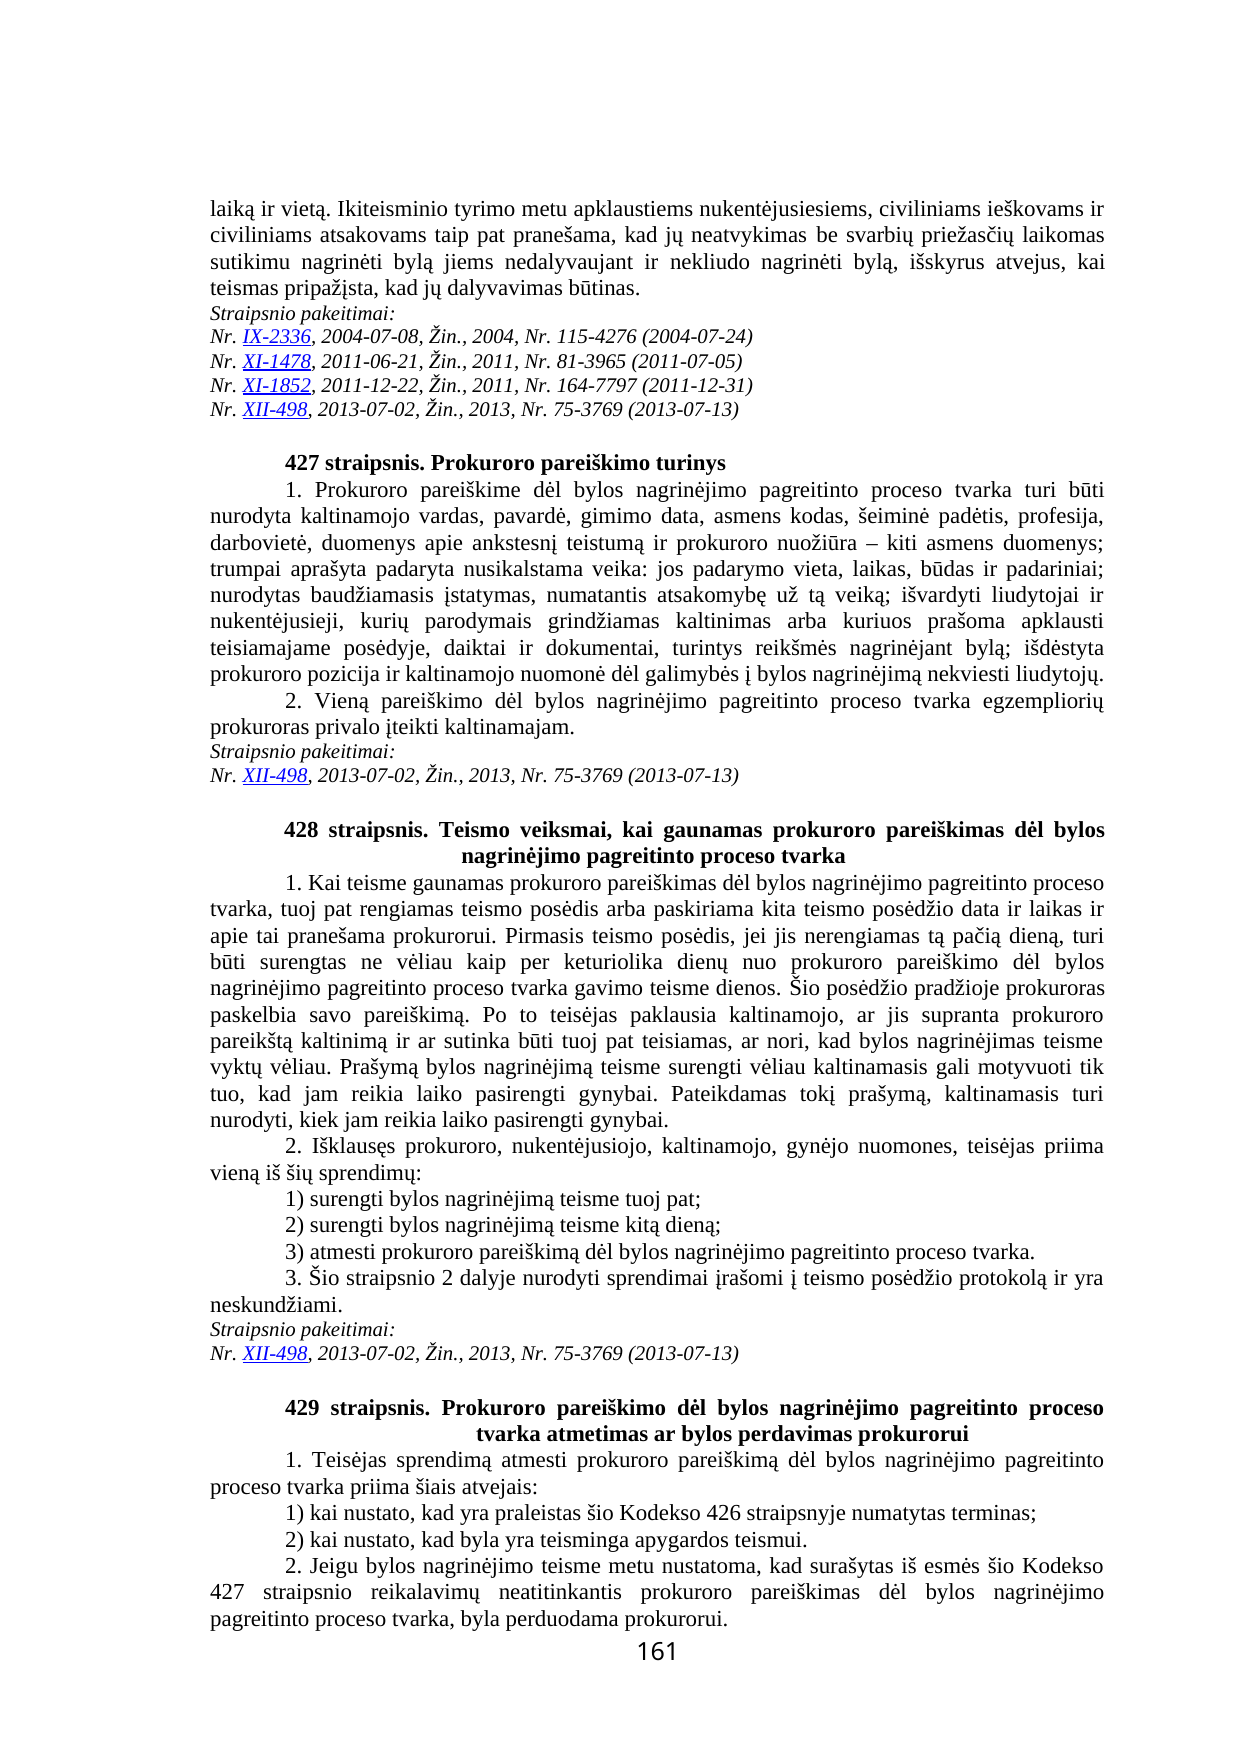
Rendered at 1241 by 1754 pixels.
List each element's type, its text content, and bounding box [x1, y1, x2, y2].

text 2. Išklausęs prokuroro, nukentėjusiojo, kaltinamojo, gynėjo nuomones, teisėjas priima vieną iš šių sprendimų: [210, 1132, 1106, 1185]
text Nr. XII-498, 2013-07-02, Žin., 2013, Nr. 75-3769 (2013-07-13) [210, 763, 1106, 787]
text 2) surengti bylos nagrinėjimą teisme kitą dieną; [210, 1212, 1106, 1238]
text 3) atmesti prokuroro pareiškimą dėl bylos nagrinėjimo pagreitinto proceso tvarka. [210, 1238, 1106, 1264]
text Straipsnio pakeitimai: [210, 739, 1106, 763]
text Nr. IX-2336, 2004-07-08, Žin., 2004, Nr. 115-4276 (2004-07-24) [210, 324, 1106, 348]
text 1) surengti bylos nagrinėjimą teisme tuoj pat; [210, 1185, 1106, 1212]
text Straipsnio pakeitimai: [210, 1317, 1106, 1341]
text 429 straipsnis. Prokuroro pareiškimo dėl bylos nagrinėjimo pagreitinto proceso tvarka atmetimas ar bylos perdavimas prokurorui [285, 1394, 1106, 1447]
text 1. Kai teisme gaunamas prokuroro pareiškimas dėl bylos nagrinėjimo pagreitinto proceso tvarka, tuoj pat rengiamas teismo posėdis arba paskiriama kita teismo posėdžio data ir laikas ir apie tai pranešama prokurorui. Pirmasis teismo posėdis, jei jis nerengiamas tą pačią dieną, turi būti surengtas ne vėliau kaip per keturiolika dienų nuo prokuroro pareiškimo dėl bylos nagrinėjimo pagreitinto proceso tvarka gavimo teisme dienos. Šio posėdžio pradžioje prokuroras paskelbia savo pareiškimą. Po to teisėjas paklausia kaltinamojo, ar jis supranta prokuroro pareikštą kaltinimą ir ar sutinka būti tuoj pat teisiamas, ar nori, kad bylos nagrinėjimas teisme vyktų vėliau. Prašymą bylos nagrinėjimą teisme surengti vėliau kaltinamasis gali motyvuoti tik tuo, kad jam reikia laiko pasirengti gynybai. Pateikdamas tokį prašymą, kaltinamasis turi nurodyti, kiek jam reikia laiko pasirengti gynybai. [210, 869, 1106, 1132]
text 1. Prokuroro pareiškime dėl bylos nagrinėjimo pagreitinto proceso tvarka turi būti nurodyta kaltinamojo vardas, pavardė, gimimo data, asmens kodas, šeiminė padėtis, profesija, darbovietė, duomenys apie ankstesnį teistumą ir prokuroro nuožiūra – kiti asmens duomenys; trumpai aprašyta padaryta nusikalstama veika: jos padarymo vieta, laikas, būdas ir padariniai; nurodytas baudžiamasis įstatymas, numatantis atsakomybę už tą veiką; išvardyti liudytojai ir nukentėjusieji, kurių parodymais grindžiamas kaltinimas arba kuriuos prašoma apklausti teisiamajame posėdyje, daiktai ir dokumentai, turintys reikšmės nagrinėjant bylą; išdėstyta prokuroro pozicija ir kaltinamojo nuomonė dėl galimybės į bylos nagrinėjimą nekviesti liudytojų. [210, 476, 1106, 687]
text Nr. XII-498, 2013-07-02, Žin., 2013, Nr. 75-3769 (2013-07-13) [210, 1341, 1106, 1365]
text 1) kai nustato, kad yra praleistas šio Kodekso 426 straipsnyje numatytas terminas; [210, 1499, 1106, 1526]
text 428 straipsnis. Teismo veiksmai, kai gaunamas prokuroro pareiškimas dėl bylos nagrinėjimo pagreitinto proceso tvarka [284, 816, 1106, 869]
text 3. Šio straipsnio 2 dalyje nurodyti sprendimai įrašomi į teismo posėdžio protokolą ir yra neskundžiami. [210, 1264, 1106, 1317]
text Nr. XI-1852, 2011-12-22, Žin., 2011, Nr. 164-7797 (2011-12-31) [210, 373, 1106, 397]
text 2. Vieną pareiškimo dėl bylos nagrinėjimo pagreitinto proceso tvarka egzempliorių prokuroras privalo įteikti kaltinamajam. [210, 687, 1106, 739]
text Nr. XI-1478, 2011-06-21, Žin., 2011, Nr. 81-3965 (2011-07-05) [210, 348, 1106, 373]
text 1. Teisėjas sprendimą atmesti prokuroro pareiškimą dėl bylos nagrinėjimo pagreitinto proceso tvarka priima šiais atvejais: [210, 1447, 1106, 1499]
text 2. Jeigu bylos nagrinėjimo teisme metu nustatoma, kad surašytas iš esmės šio Kodekso 427 straipsnio reikalavimų neatitinkantis prokuroro pareiškimas dėl bylos nagrinėjimo pagreitinto proceso tvarka, byla perduodama prokurorui. [210, 1552, 1106, 1631]
text 427 straipsnis. Prokuroro pareiškimo turinys [210, 449, 1106, 476]
text Nr. XII-498, 2013-07-02, Žin., 2013, Nr. 75-3769 (2013-07-13) [210, 397, 1106, 421]
text laiką ir vietą. Ikiteisminio tyrimo metu apklaustiems nukentėjusiesiems, civiliniams ieškovams ir civiliniams atsakovams taip pat pranešama, kad jų neatvykimas be svarbių priežasčių laikomas sutikimu nagrinėti bylą jiems nedalyvaujant ir nekliudo nagrinėti bylą, išskyrus atvejus, kai teismas pripažįsta, kad jų dalyvavimas būtinas. [210, 195, 1106, 300]
text 2) kai nustato, kad byla yra teisminga apygardos teismui. [210, 1526, 1106, 1552]
text Straipsnio pakeitimai: [210, 300, 1106, 324]
